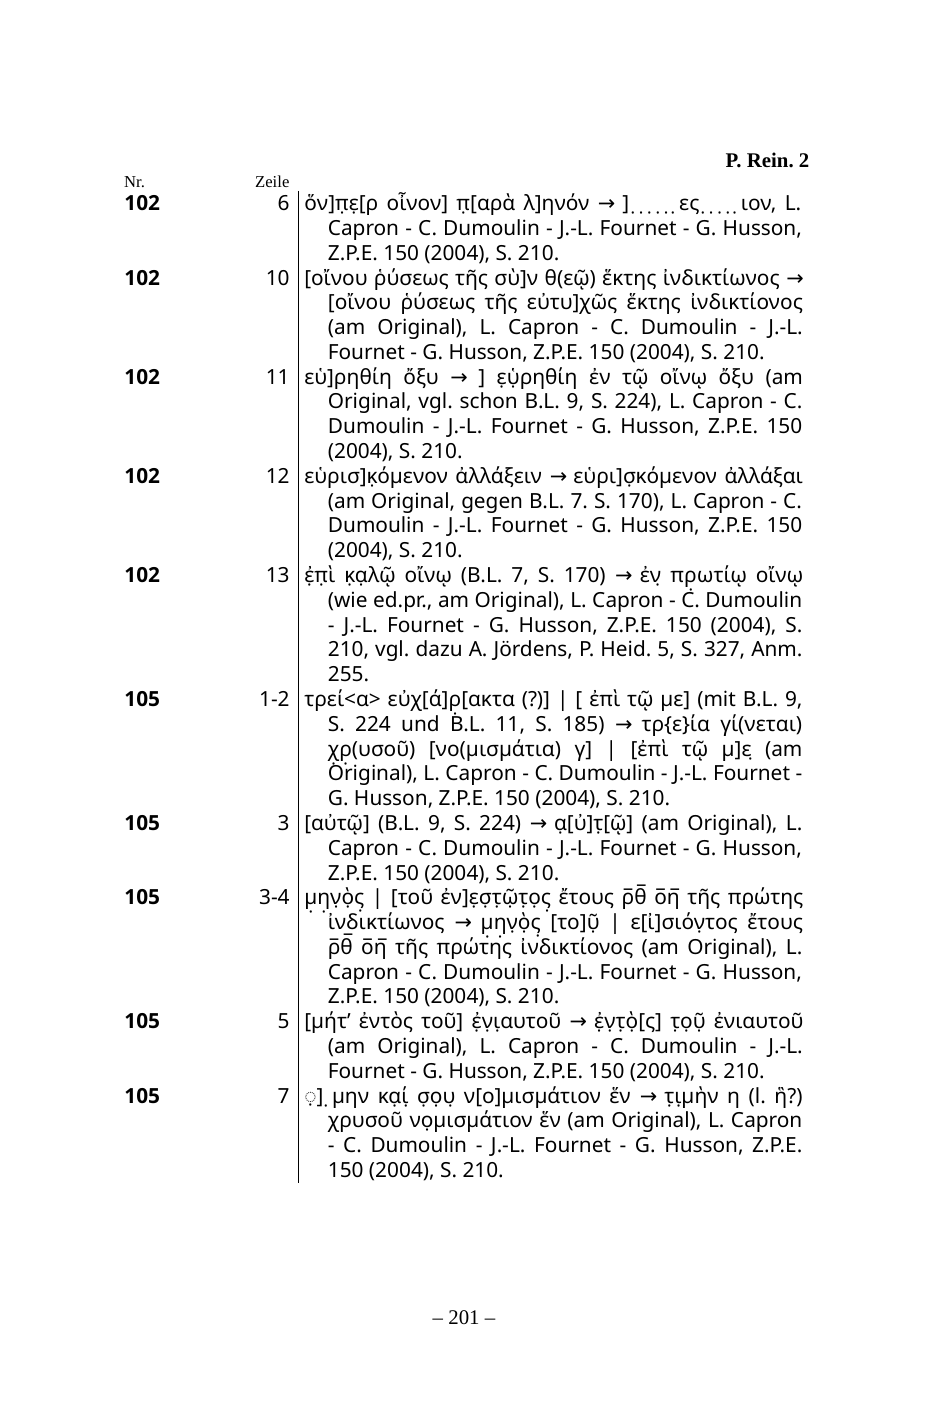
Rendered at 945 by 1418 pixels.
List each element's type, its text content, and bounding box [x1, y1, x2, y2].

table_cell 105 [118, 1083, 207, 1182]
table_cell 105 [118, 1009, 207, 1083]
table_cell 3 [207, 811, 298, 885]
table_cell 11 [207, 364, 298, 463]
table_cell 6 [207, 191, 298, 265]
table_cell ἐ̣π̣ὶ κ̣α̣λῷ οἴνῳ (B.L. 7, S. 170) → ἐν̣ πρ̣ωτίῳ οἴνῳ (wie ed.pr., am Original), L. Capron - C. Dumoulin - J.-L. Fournet - G. Husson, Z.P.E. 150 (2004), S. 210, vgl. dazu A. Jördens, P. Heid. 5, S. 327, Anm. 255. [299, 563, 809, 687]
table_cell 105 [118, 885, 207, 1009]
table_cell εὑ]ρηθίη ὄξυ → ] ε̣ὑ̣ρηθίη ἐν τῷ οἴνῳ ὄξυ (am Original, vgl. schon B.L. 9, S. 224), L. Capron - C. Dumoulin - J.-L. Fournet - G. Husson, Z.P.E. 150 (2004), S. 210. [299, 364, 809, 463]
table_cell 102 [118, 265, 207, 364]
table_cell 5 [207, 1009, 298, 1083]
table_cell 105 [118, 811, 207, 885]
table_cell 102 [118, 191, 207, 265]
table_cell 7 [207, 1083, 298, 1182]
table_cell ̣] ̣μην κα̣ί̣ σ̣ο̣υ̣ ν[ο]μισμάτιον ἕν → τ̣ι̣μὴν η (l. ἣ?) χρυσοῦ νο̣μισμάτιον ἕν (am Original), L. Capron - C. Dumoulin - J.-L. Fournet - G. Husson, Z.P.E. 150 (2004), S. 210. [299, 1083, 809, 1182]
table_cell τρεί<α> εὐχ[ά]ρ̣[ακτα (?)] | [ ἐπὶ τῷ με] (mit B.L. 9, S. 224 und B.L. 11, S. 185) → τρ{ε}ία γί(νεται) χ̣ρ̣(υσοῦ) [νο(μισμάτια) γ] | [ἐπὶ τῷ μ]ε̣ (am Original), L. Capron - C. Dumoulin - J.-L. Fournet - G. Husson, Z.P.E. 150 (2004), S. 210. [299, 687, 809, 811]
table_cell 105 [118, 687, 207, 811]
table_cell 1-2 [207, 687, 298, 811]
table_cell 102 [118, 563, 207, 687]
table_cell 13 [207, 563, 298, 687]
table_cell 102 [118, 364, 207, 463]
table_cell ὅν]π̣ε̣[ρ οἶνον] π̣[αρὰ λ]ηνόν → ] ̣ ̣ ̣ ̣ ̣ ̣ες ̣ ̣ ̣ ̣ ̣ιον, L. Capron - C. Dumoulin - J.-L. Fournet - G. Husson, Z.P.E. 150 (2004), S. 210. [299, 191, 809, 265]
table_cell 102 [118, 464, 207, 563]
table_cell μ̣η̣ν̣ὸ̣ς̣ | [τοῦ ἐν]ε̣σ̣τ̣ῶ̣τ̣ο̣ς̣ ἔτους ρ̅θ̅ ο̅η̅ τῆς πρώτης ἰνδικτίωνος → μ̣η̣ν̣ὸ̣ς̣ [το]ῦ̣ | ε[ἰ]σιόν̣τος ἔτους ρ̅θ̅ ο̅η̅ τῆς πρώτης ἰνδικτίονος (am Original), L. Capron - C. Dumoulin - J.-L. Fournet - G. Husson, Z.P.E. 150 (2004), S. 210. [299, 885, 809, 1009]
table_cell 10 [207, 265, 298, 364]
table_cell εὑρισ]κ̣όμενον ἀλλάξειν → εὑρι]σ̣κόμενον ἀλλάξαι (am Original, gegen B.L. 7. S. 170), L. Capron - C. Dumoulin - J.-L. Fournet - G. Husson, Z.P.E. 150 (2004), S. 210. [299, 464, 809, 563]
table_cell [μήτ’ ἐντὸς τοῦ] ἐ̣ν̣ι̣αυτοῦ → ἐ̣ν̣τ̣ὸ̣[ς] τ̣ο̣ῦ̣ ἐνιαυτοῦ (am Original), L. Capron - C. Dumoulin - J.-L. Fournet - G. Husson, Z.P.E. 150 (2004), S. 210. [299, 1009, 809, 1083]
table_cell 12 [207, 464, 298, 563]
table_cell [αὐτῷ] (B.L. 9, S. 224) → α̣[ὐ]τ̣[ῷ] (am Original), L. Capron - C. Dumoulin - J.-L. Fournet - G. Husson, Z.P.E. 150 (2004), S. 210. [299, 811, 809, 885]
table_cell [οἴνου ῥύσεως τῆς σὺ]ν θ(εῷ) ἕκτης ἰνδικτίωνος → [οἴνου ῥύσεως τῆς εὐτυ]χῶς ἕκτης ἰνδικτίονος (am Original), L. Capron - C. Dumoulin - J.-L. Fournet - G. Husson, Z.P.E. 150 (2004), S. 210. [299, 265, 809, 364]
table_cell 3-4 [207, 885, 298, 1009]
